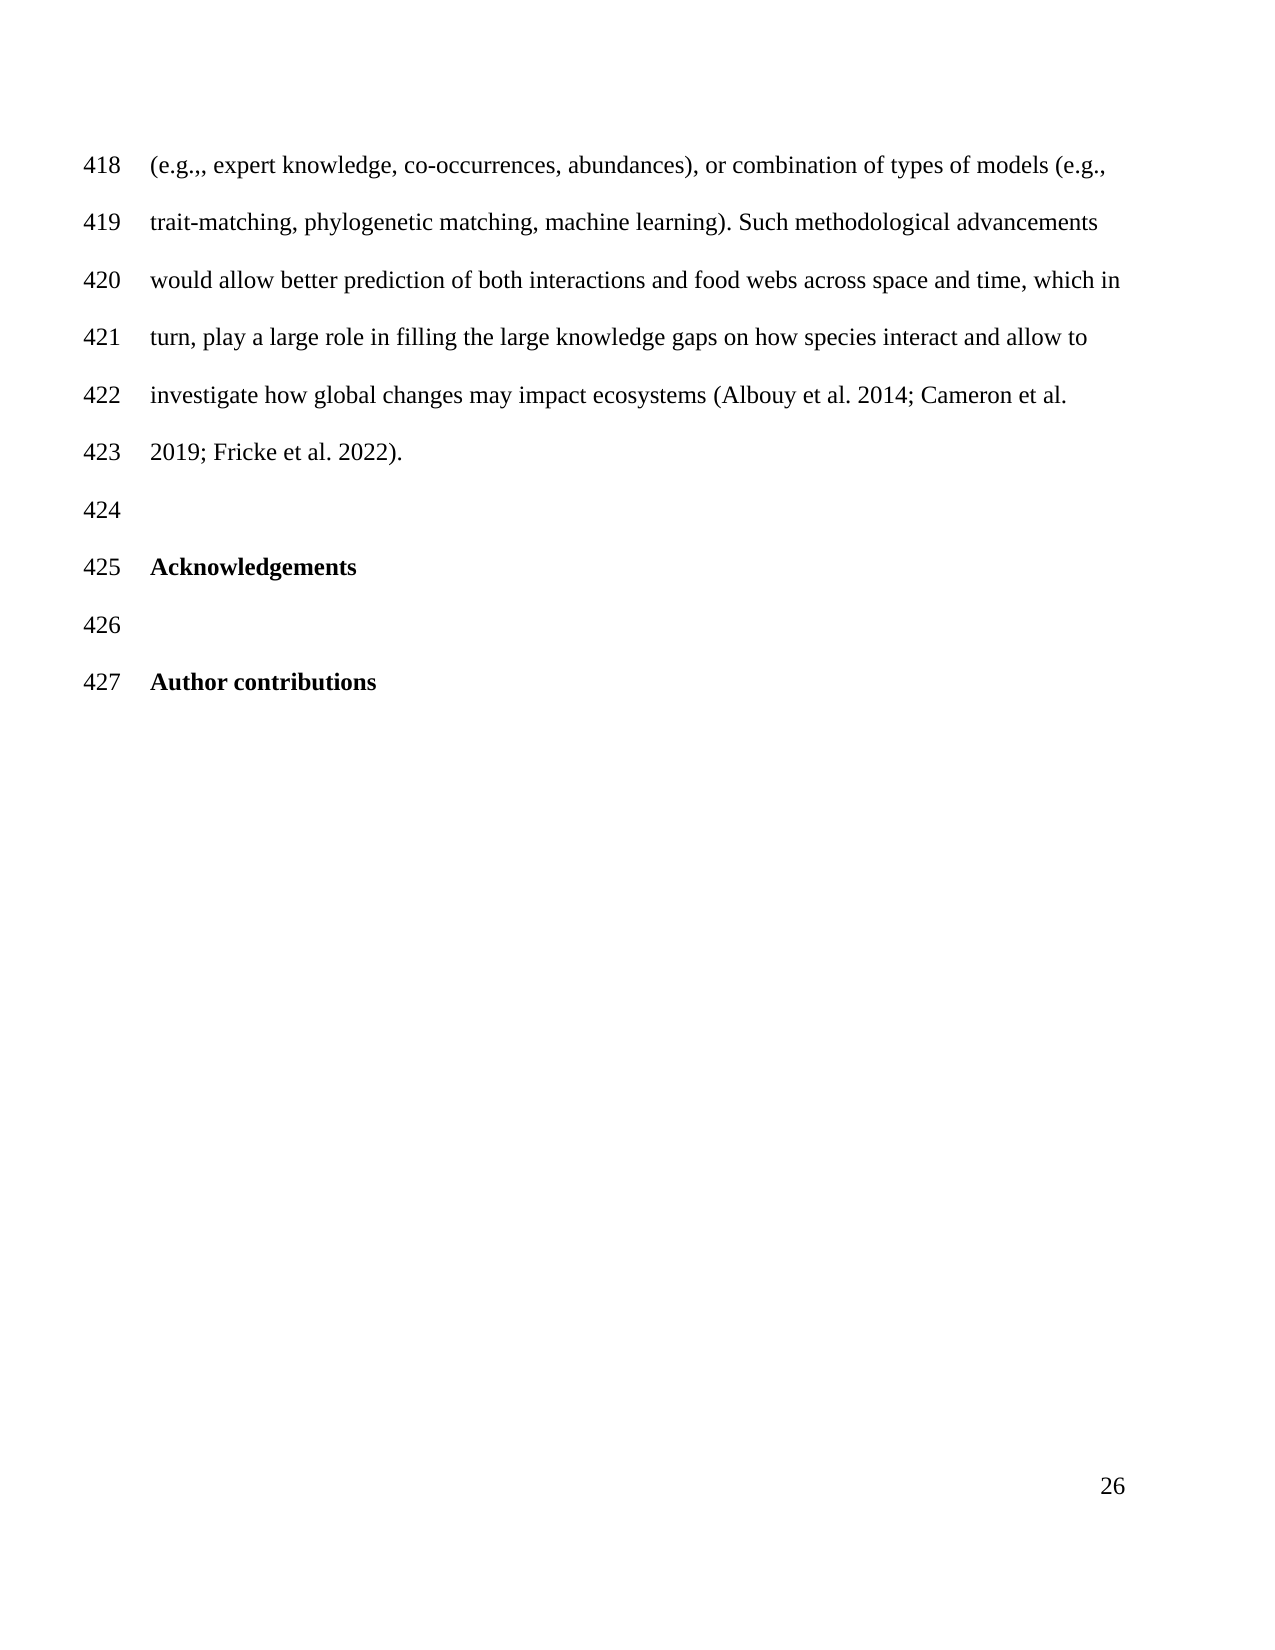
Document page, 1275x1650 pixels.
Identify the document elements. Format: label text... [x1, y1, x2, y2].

text Author contributions [150, 667, 1125, 696]
text Acknowledgements [150, 552, 1125, 581]
text (e.g.,, expert knowledge, co-occurrences, abundances), or combination of types of models (e.g., trait-matching, phylogenetic matching, machine learning). Such methodological advancements would allow better prediction of both interactions and food webs across space and time, which in turn, play a large role in filling the large knowledge gaps on how species interact and allow to investigate how global changes may impact ecosystems (Albouy et al. 2014; Cameron et al. 2019; Fricke et al. 2022). [150, 150, 1125, 466]
